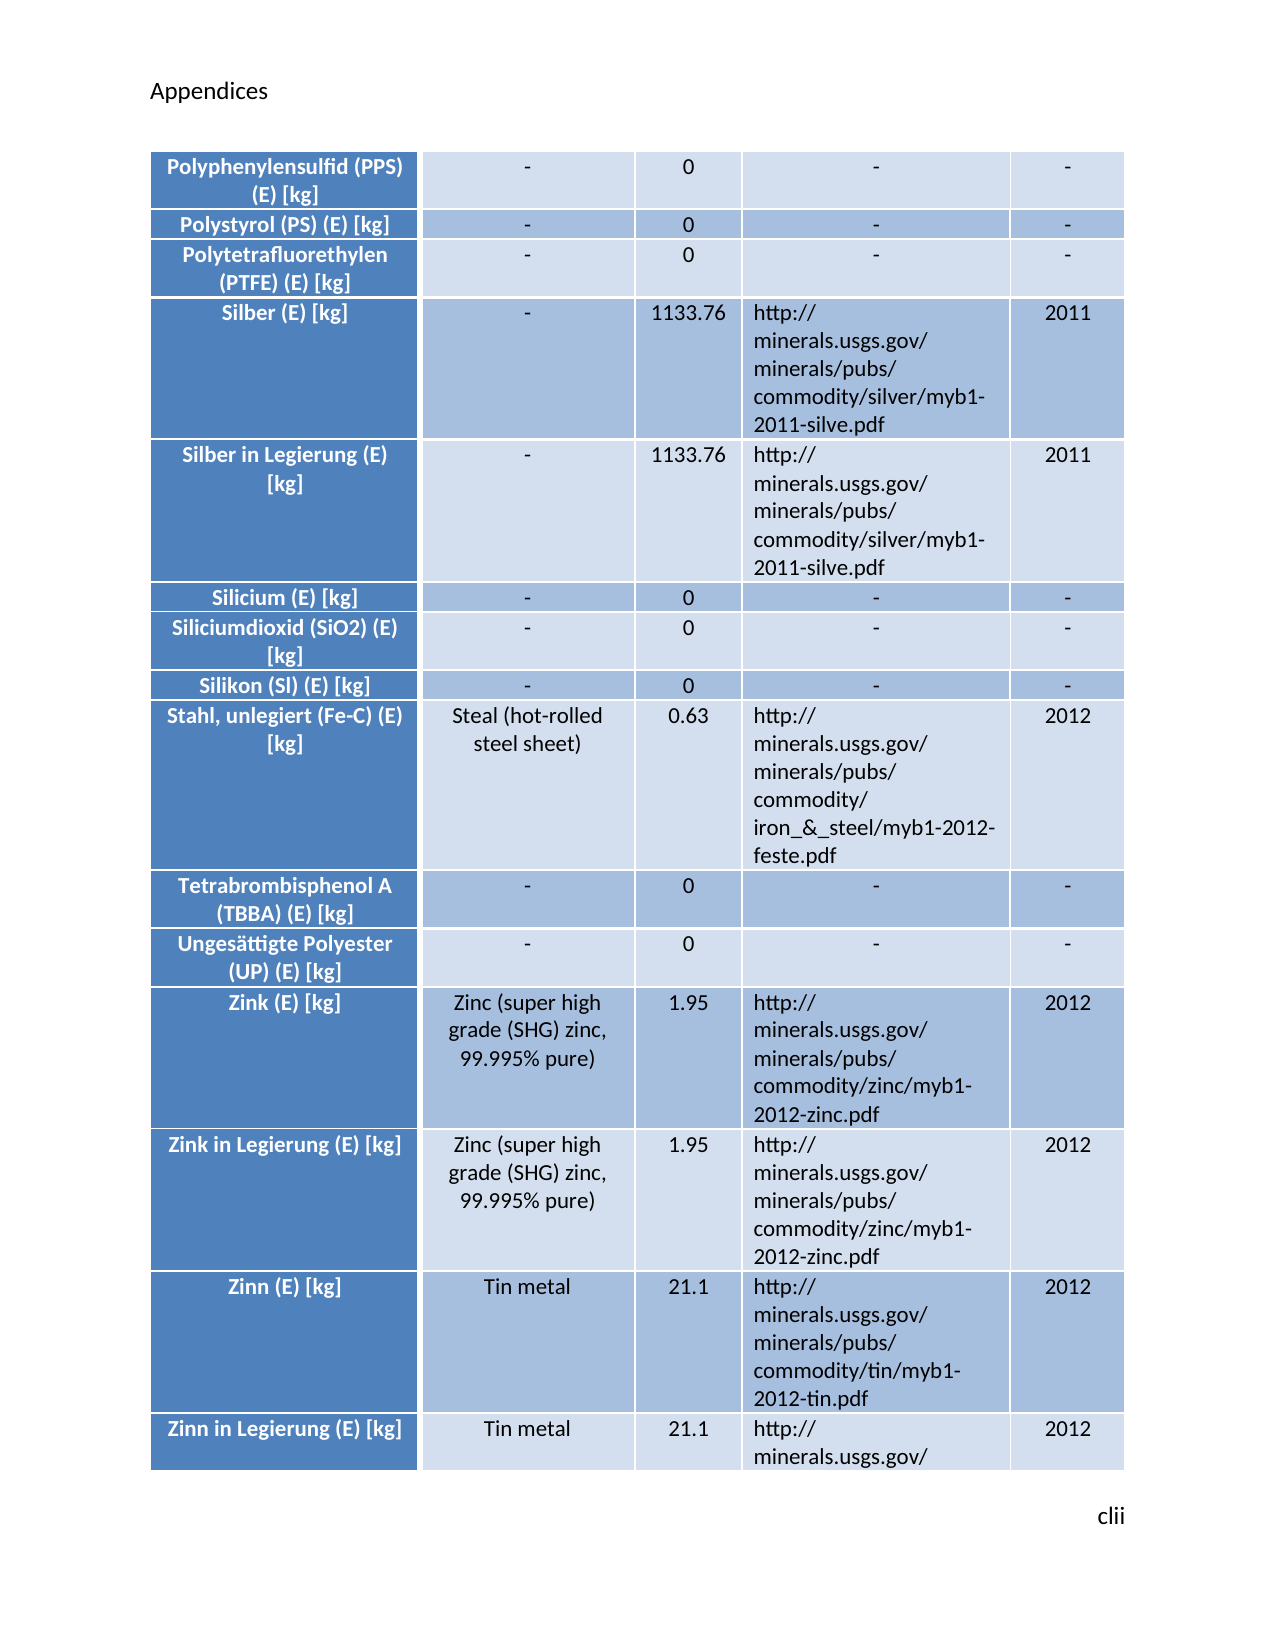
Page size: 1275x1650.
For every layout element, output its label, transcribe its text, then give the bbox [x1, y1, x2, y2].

table_cell - [423, 871, 634, 927]
table_cell 2012 [1011, 1130, 1124, 1270]
table_cell Tin metal [423, 1414, 634, 1470]
table_cell - [423, 152, 634, 208]
table_cell - [423, 930, 634, 986]
table_cell 0 [636, 152, 741, 208]
table_cell http://minerals.usgs.gov/minerals/pubs/commodity/silver/myb1-2011-silve.pdf [743, 299, 1009, 438]
table_cell - [423, 210, 634, 238]
table_cell - [1011, 671, 1124, 699]
table_cell 2012 [1011, 701, 1124, 869]
table_cell - [423, 240, 634, 296]
table_cell Stahl, unlegiert (Fe-C) (E) [kg] [151, 701, 417, 869]
table_cell 2012 [1011, 988, 1124, 1128]
table_cell - [423, 671, 634, 699]
table_cell - [743, 871, 1009, 927]
table_cell - [743, 210, 1009, 238]
table_cell http://minerals.usgs.gov/minerals/pubs/commodity/zinc/myb1-2012-zinc.pdf [743, 988, 1009, 1128]
table_cell - [423, 613, 634, 669]
table_cell - [743, 671, 1009, 699]
table_cell - [423, 583, 634, 611]
table_cell Polystyrol (PS) (E) [kg] [151, 210, 417, 238]
table_cell 21.1 [636, 1272, 741, 1412]
table_cell - [1011, 240, 1124, 296]
table_cell Zinc (super high grade (SHG) zinc, 99.995% pure) [423, 988, 634, 1128]
table_cell Silber (E) [kg] [151, 299, 417, 438]
table_cell 0 [636, 210, 741, 238]
table_cell 2011 [1011, 441, 1124, 581]
table_cell - [743, 613, 1010, 669]
table_cell http://minerals.usgs.gov/minerals/pubs/commodity/tin/myb1-2012-tin.pdf [743, 1272, 1009, 1412]
table_cell 21.1 [636, 1414, 741, 1470]
table_cell http://minerals.usgs.gov/minerals/pubs/commodity/iron_&_steel/myb1-2012-feste.pdf [743, 701, 1010, 869]
table_cell 0 [636, 613, 741, 669]
table_cell Steal (hot-rolled steel sheet) [423, 701, 634, 869]
table_cell 0 [636, 671, 741, 699]
table_cell - [743, 930, 1010, 986]
table_cell 2012 [1011, 1272, 1124, 1412]
table_cell Polytetrafluorethylen (PTFE) (E) [kg] [151, 240, 417, 296]
table_cell Silikon (Sl) (E) [kg] [151, 671, 417, 699]
table_cell - [743, 240, 1010, 296]
table_cell - [1011, 613, 1124, 669]
table_cell Silber in Legierung (E) [kg] [151, 440, 417, 581]
table_cell Tin metal [423, 1272, 634, 1412]
table_cell - [1011, 871, 1124, 927]
table_cell 1133.76 [636, 441, 741, 581]
table_cell Zink (E) [kg] [151, 988, 417, 1128]
table_cell Silicium (E) [kg] [151, 583, 417, 611]
table_cell 1133.76 [636, 299, 741, 438]
table_cell Zinn in Legierung (E) [kg] [151, 1414, 417, 1470]
table_cell - [743, 152, 1010, 208]
table_cell Tetrabrombisphenol A (TBBA) (E) [kg] [151, 871, 417, 927]
table_cell http://minerals.usgs.gov/ [743, 1414, 1010, 1470]
table_cell - [1011, 210, 1124, 238]
table_cell - [1011, 930, 1124, 986]
table_cell 0 [636, 240, 741, 296]
table_cell - [743, 583, 1009, 611]
table_cell 0.63 [636, 701, 741, 869]
table_cell - [423, 441, 634, 581]
table_cell http://minerals.usgs.gov/minerals/pubs/commodity/zinc/myb1-2012-zinc.pdf [743, 1130, 1010, 1270]
table_cell Zinc (super high grade (SHG) zinc, 99.995% pure) [423, 1130, 634, 1270]
table_cell 0 [636, 871, 741, 927]
table_cell 0 [636, 930, 741, 986]
table_cell 2012 [1011, 1414, 1124, 1470]
table_cell 1.95 [636, 1130, 741, 1270]
table_cell http://minerals.usgs.gov/minerals/pubs/commodity/silver/myb1-2011-silve.pdf [743, 441, 1010, 581]
table_cell Zinn (E) [kg] [151, 1272, 417, 1412]
table_cell Ungesättigte Polyester (UP) (E) [kg] [151, 929, 417, 986]
table_cell 0 [636, 583, 741, 611]
table_cell - [1011, 152, 1124, 208]
table_cell Zink in Legierung (E) [kg] [151, 1129, 417, 1270]
table_cell Polyphenylensulfid (PPS) (E) [kg] [151, 152, 417, 208]
table_cell 2011 [1011, 299, 1124, 438]
table_cell - [423, 299, 634, 438]
table_cell 1.95 [636, 988, 741, 1128]
table_cell Siliciumdioxid (SiO2) (E) [kg] [151, 612, 417, 669]
table_cell - [1011, 583, 1124, 611]
